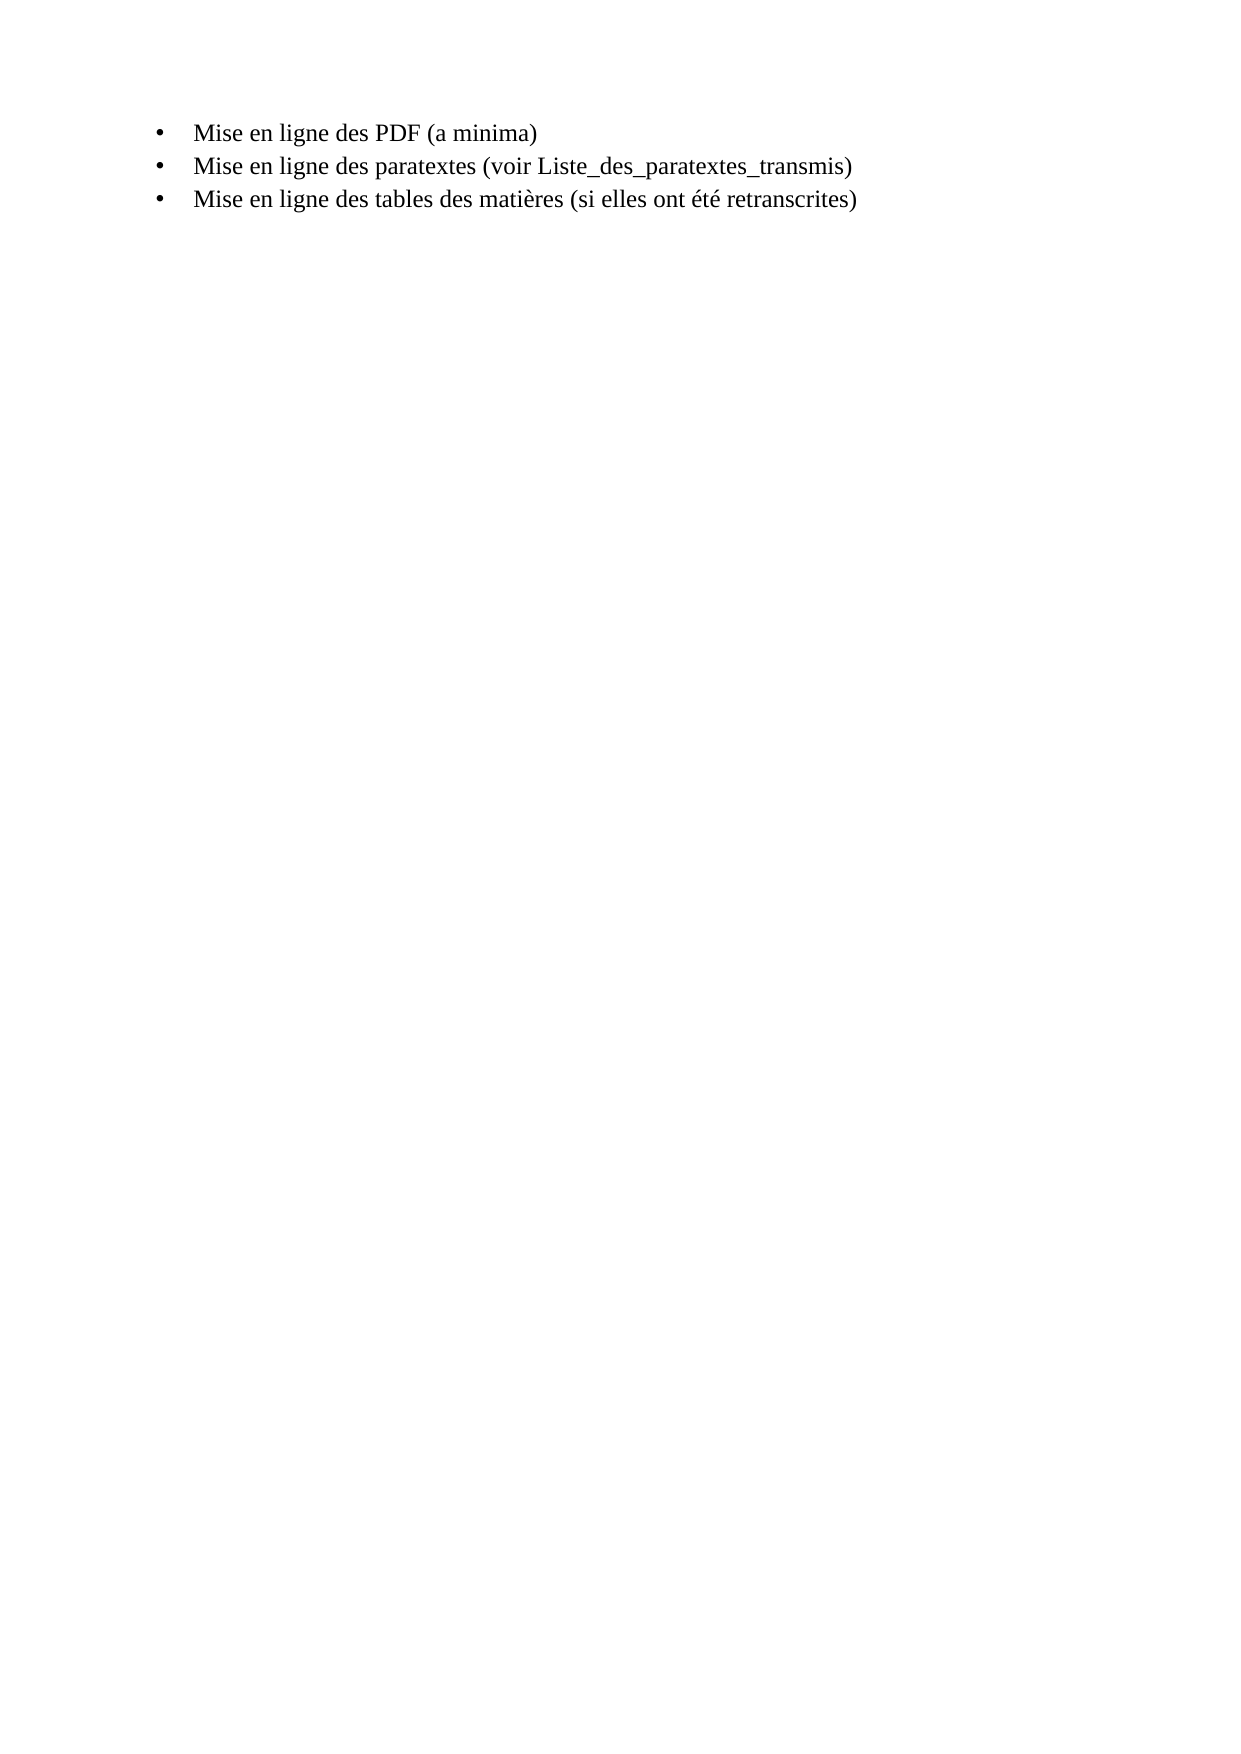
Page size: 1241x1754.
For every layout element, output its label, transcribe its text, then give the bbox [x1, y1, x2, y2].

list Mise en ligne des tables des matières (si elles ont été retranscrites) [156, 184, 1122, 213]
list Mise en ligne des PDF (a minima) [156, 118, 1122, 147]
list Mise en ligne des paratextes (voir Liste_des_paratextes_transmis) [156, 151, 1122, 180]
